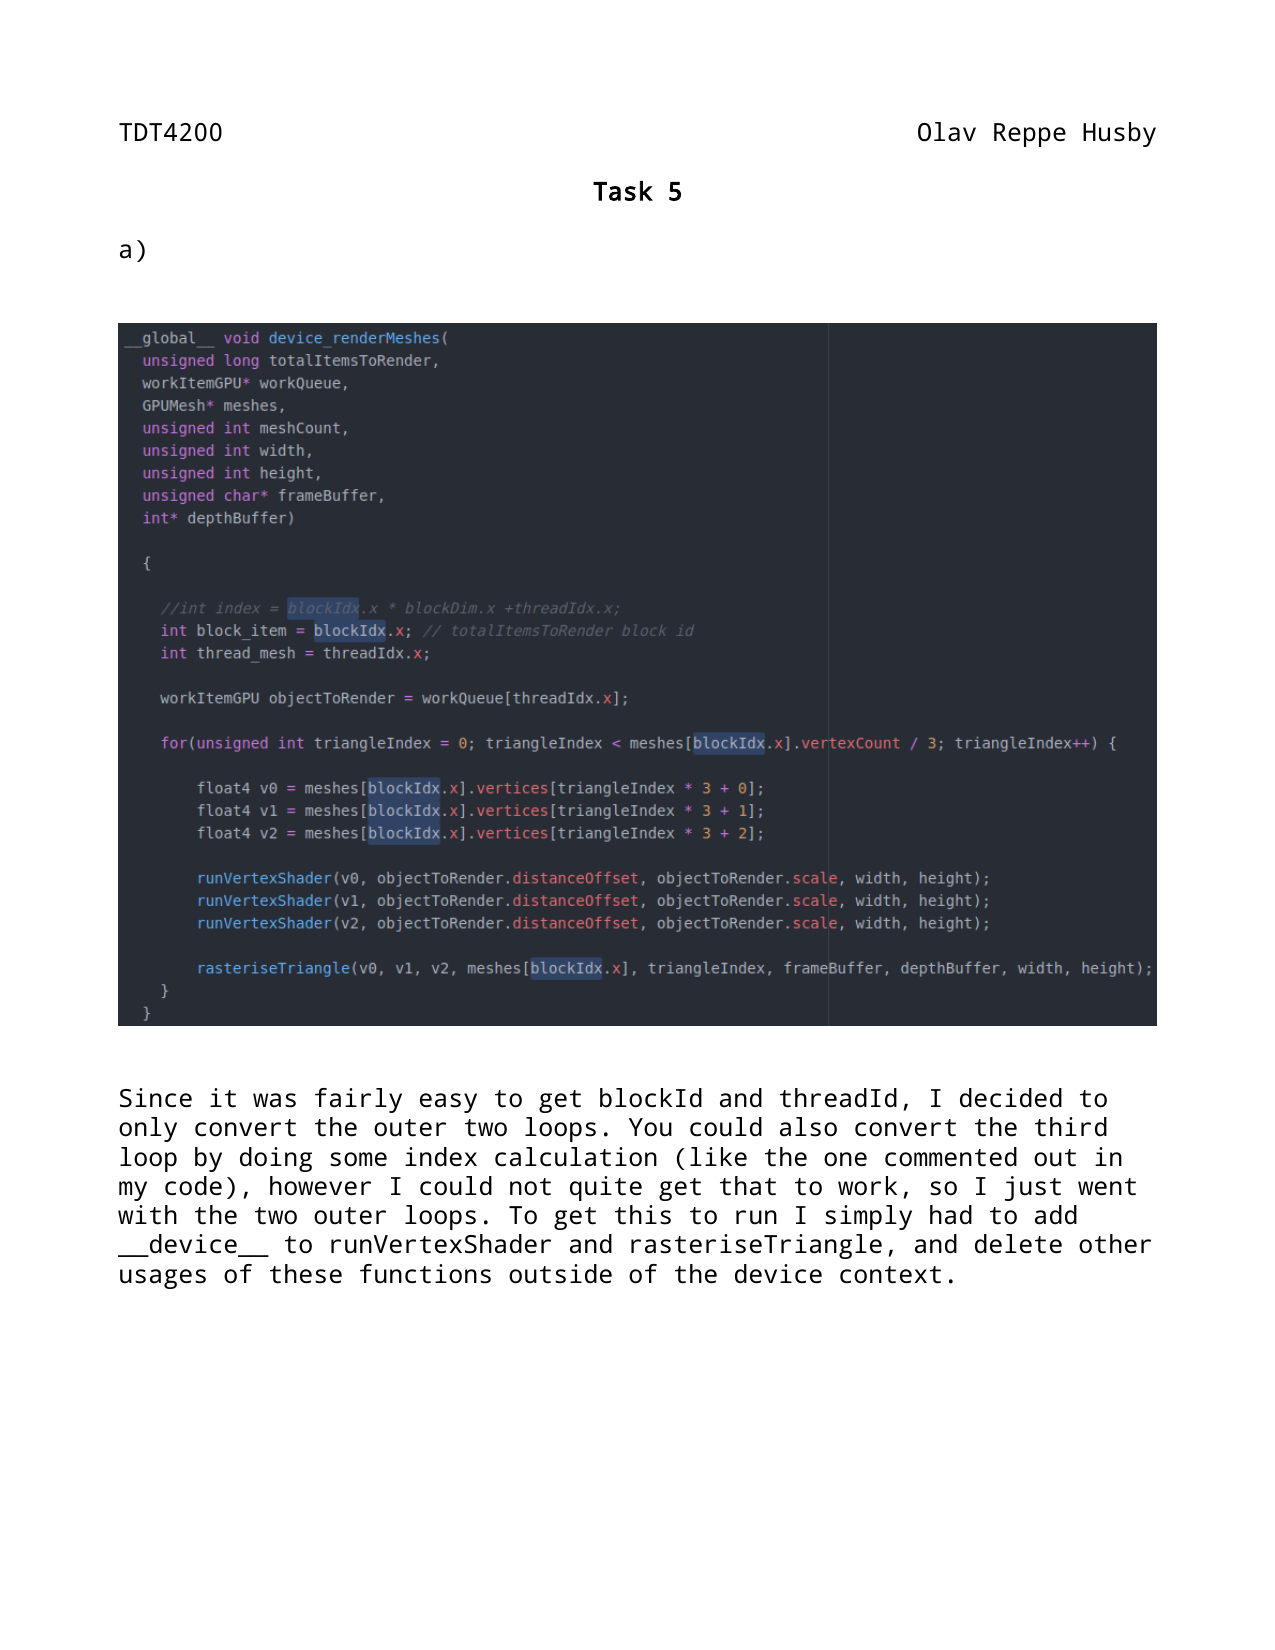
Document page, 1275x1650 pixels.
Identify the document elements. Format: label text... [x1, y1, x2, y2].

text a) [118, 235, 1157, 265]
picture [118, 323, 1157, 1026]
text Task 5 [118, 177, 1157, 206]
text Since it was fairly easy to get blockId and threadId, I decided to only convert the outer two loops. You could also convert the third loop by doing some index calculation (like the one commented out in my code), however I could not quite get that to work, so I just went with the two outer loops. To get this to run I simply had to add __device__ to runVertexShader and rasteriseTriangle, and delete other usages of these functions outside of the device context. [118, 1084, 1157, 1289]
